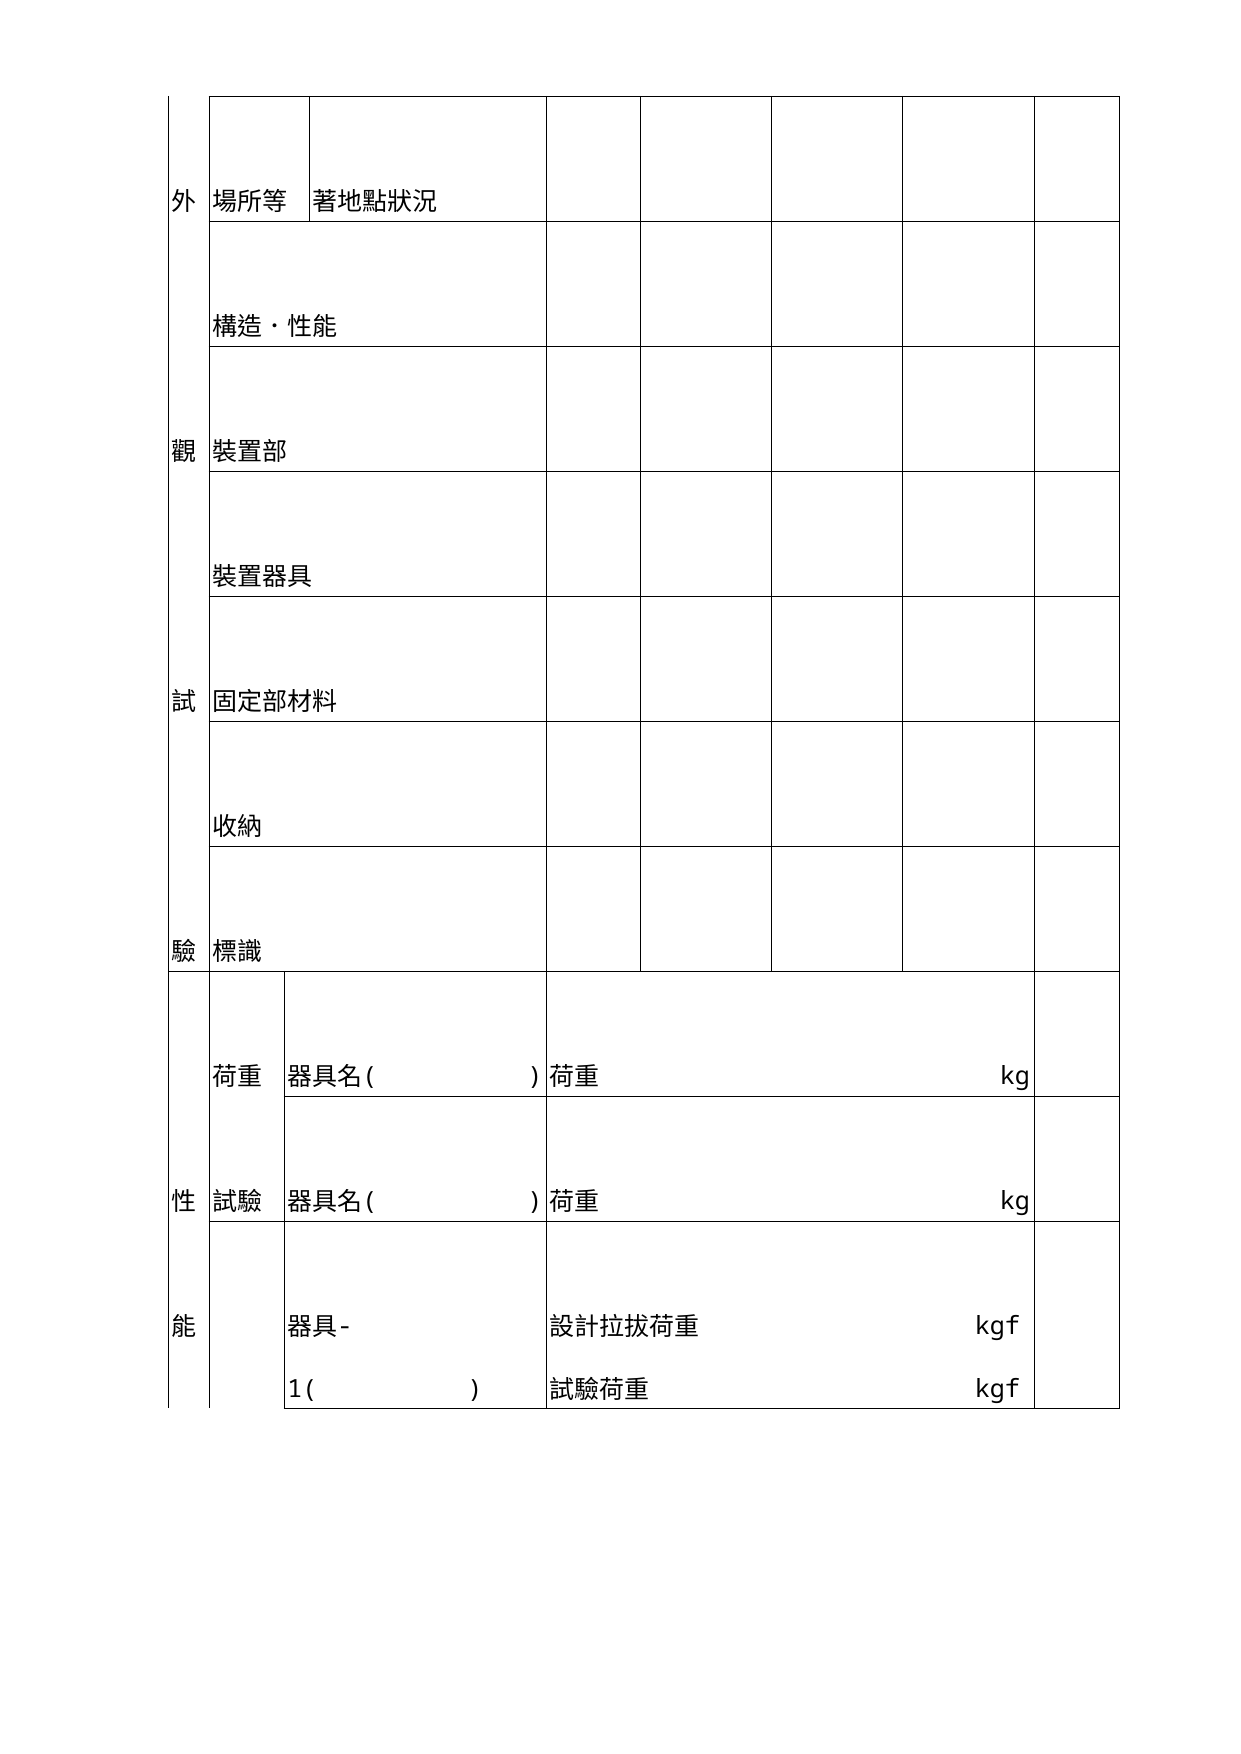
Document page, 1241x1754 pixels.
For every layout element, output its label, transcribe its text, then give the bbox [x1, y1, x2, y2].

table_cell [903, 722, 1034, 846]
table_cell [641, 597, 771, 721]
table_cell [772, 597, 902, 721]
table_cell 場所等 [210, 97, 309, 221]
table_cell [903, 97, 1034, 221]
table_cell 固定部材料 [210, 597, 546, 721]
table_cell 著地點狀況 [310, 97, 546, 221]
table_cell 觀 [169, 346, 209, 471]
table_cell 標識 [210, 847, 546, 971]
table_cell [1035, 347, 1119, 471]
table_cell [1035, 222, 1119, 346]
table_cell [772, 97, 902, 221]
table_cell 器具名( ) [285, 972, 546, 1096]
table_cell [1035, 722, 1119, 846]
table_cell [1035, 597, 1119, 721]
table_cell [1035, 972, 1119, 1096]
table_cell [641, 472, 771, 596]
table_cell [772, 722, 902, 846]
table_cell [1035, 97, 1119, 221]
table_cell 荷重 kg [547, 972, 1034, 1096]
table_cell 能 [169, 1221, 209, 1408]
table_cell [641, 97, 771, 221]
table_cell 收納 [210, 722, 546, 846]
table_cell [772, 222, 902, 346]
table_cell [641, 222, 771, 346]
table_cell 性 [169, 1096, 209, 1221]
table_cell [1035, 472, 1119, 596]
table_cell 荷重 kg [547, 1097, 1034, 1221]
table_cell 試驗 [210, 1096, 284, 1221]
table_cell [1035, 1097, 1119, 1221]
table_cell [547, 97, 640, 221]
table_cell [641, 347, 771, 471]
table_cell [903, 847, 1034, 971]
table_cell [1035, 847, 1119, 971]
table_cell 荷重 [210, 972, 284, 1096]
table_cell 試 [169, 596, 209, 721]
table_cell 驗 [169, 846, 209, 971]
table_cell [547, 347, 640, 471]
table_cell [641, 847, 771, 971]
table_cell 設計拉拔荷重 kgf 試驗荷重 kgf [547, 1222, 1034, 1408]
table_cell 裝置器具 [210, 472, 546, 596]
table_cell 構造．性能 [210, 222, 546, 346]
table_cell [903, 347, 1034, 471]
table_cell [641, 722, 771, 846]
table_cell [903, 597, 1034, 721]
table_cell [772, 847, 902, 971]
table_cell [547, 722, 640, 846]
table_cell [169, 471, 209, 596]
table_cell [1035, 1222, 1119, 1408]
table_cell [772, 472, 902, 596]
table_cell [210, 1222, 284, 1408]
table_cell 裝置部 [210, 347, 546, 471]
table_cell [169, 972, 209, 1096]
table_cell [547, 472, 640, 596]
table_cell [903, 222, 1034, 346]
table_cell 器具名( ) [285, 1097, 546, 1221]
table_cell [547, 847, 640, 971]
table_cell 器具-1( ) [285, 1222, 546, 1408]
table_cell [169, 221, 209, 346]
table_cell [547, 222, 640, 346]
table_cell [169, 721, 209, 846]
table_cell [772, 347, 902, 471]
table_cell 外 [169, 96, 209, 221]
table_cell [547, 597, 640, 721]
table_cell [903, 472, 1034, 596]
